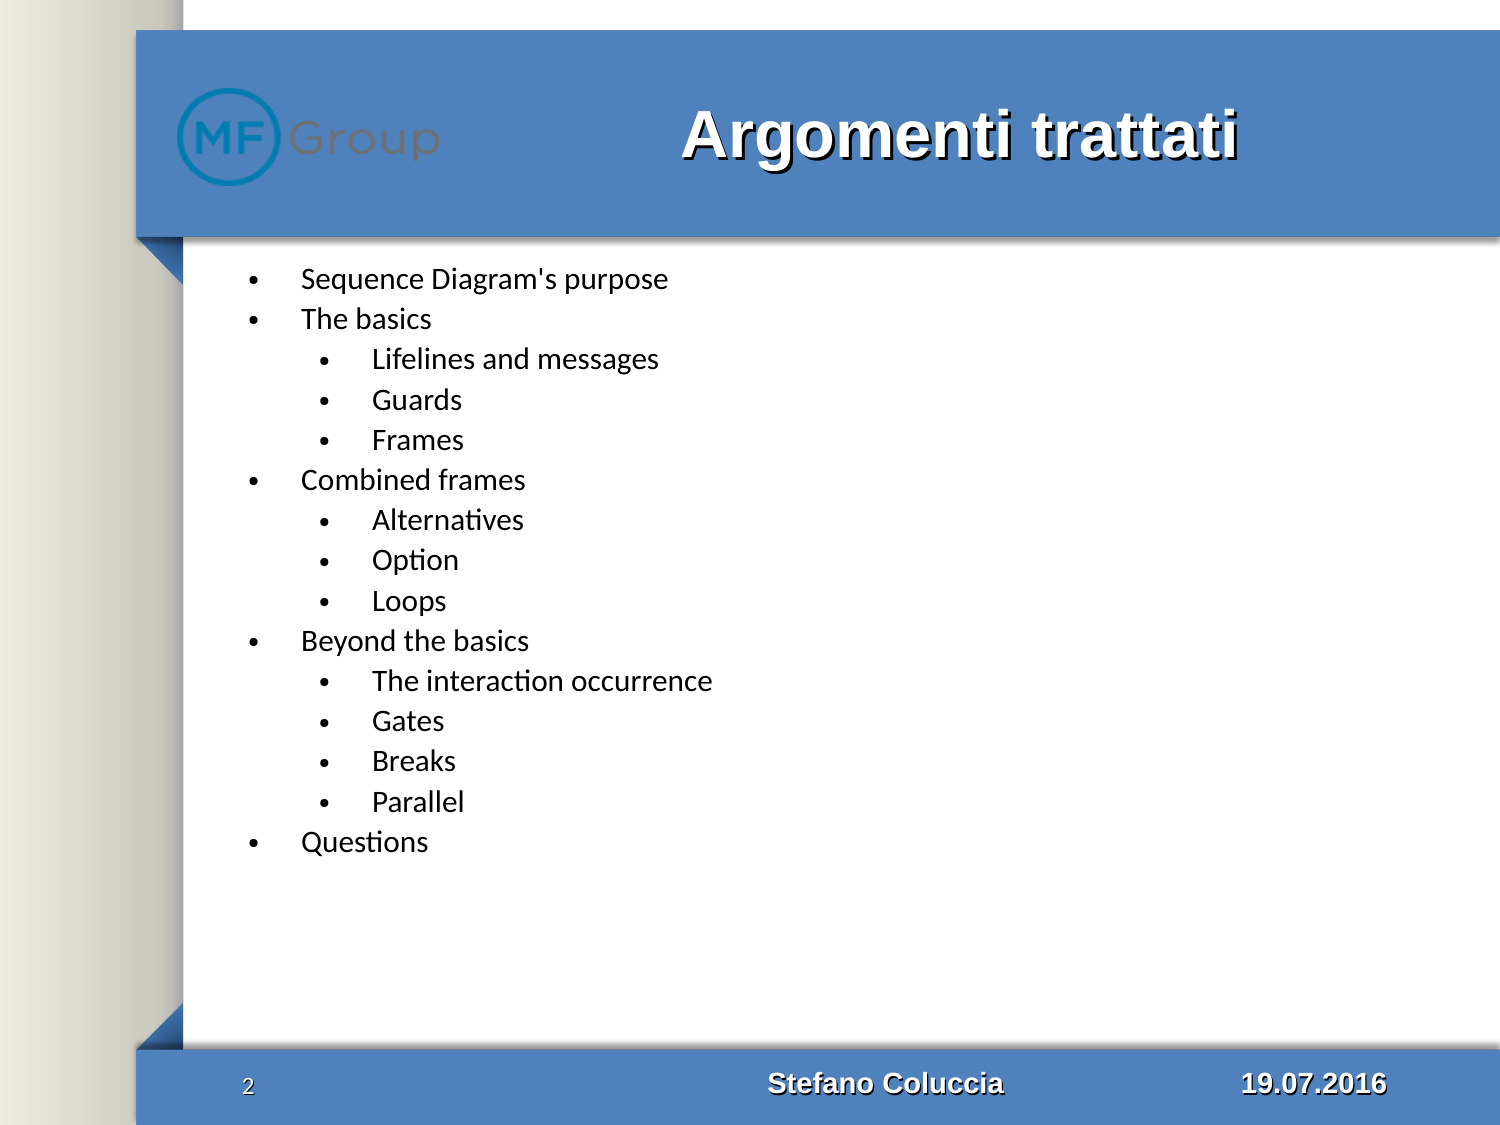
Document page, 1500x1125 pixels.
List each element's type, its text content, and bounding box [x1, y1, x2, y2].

picture [0, 0, 1500, 1125]
title Argomenti trattati [472, 57, 1447, 211]
list Sequence Diagram's purpose The basics Lifelines and messages Guards Frames Combined frames Alternatives Option Loops Beyond the basics The interaction occurrence Gates Breaks Parallel Questions [230, 265, 1447, 1009]
title Stefano Coluccia [738, 1062, 1034, 1105]
title 19.07.2016 [1151, 1062, 1477, 1105]
